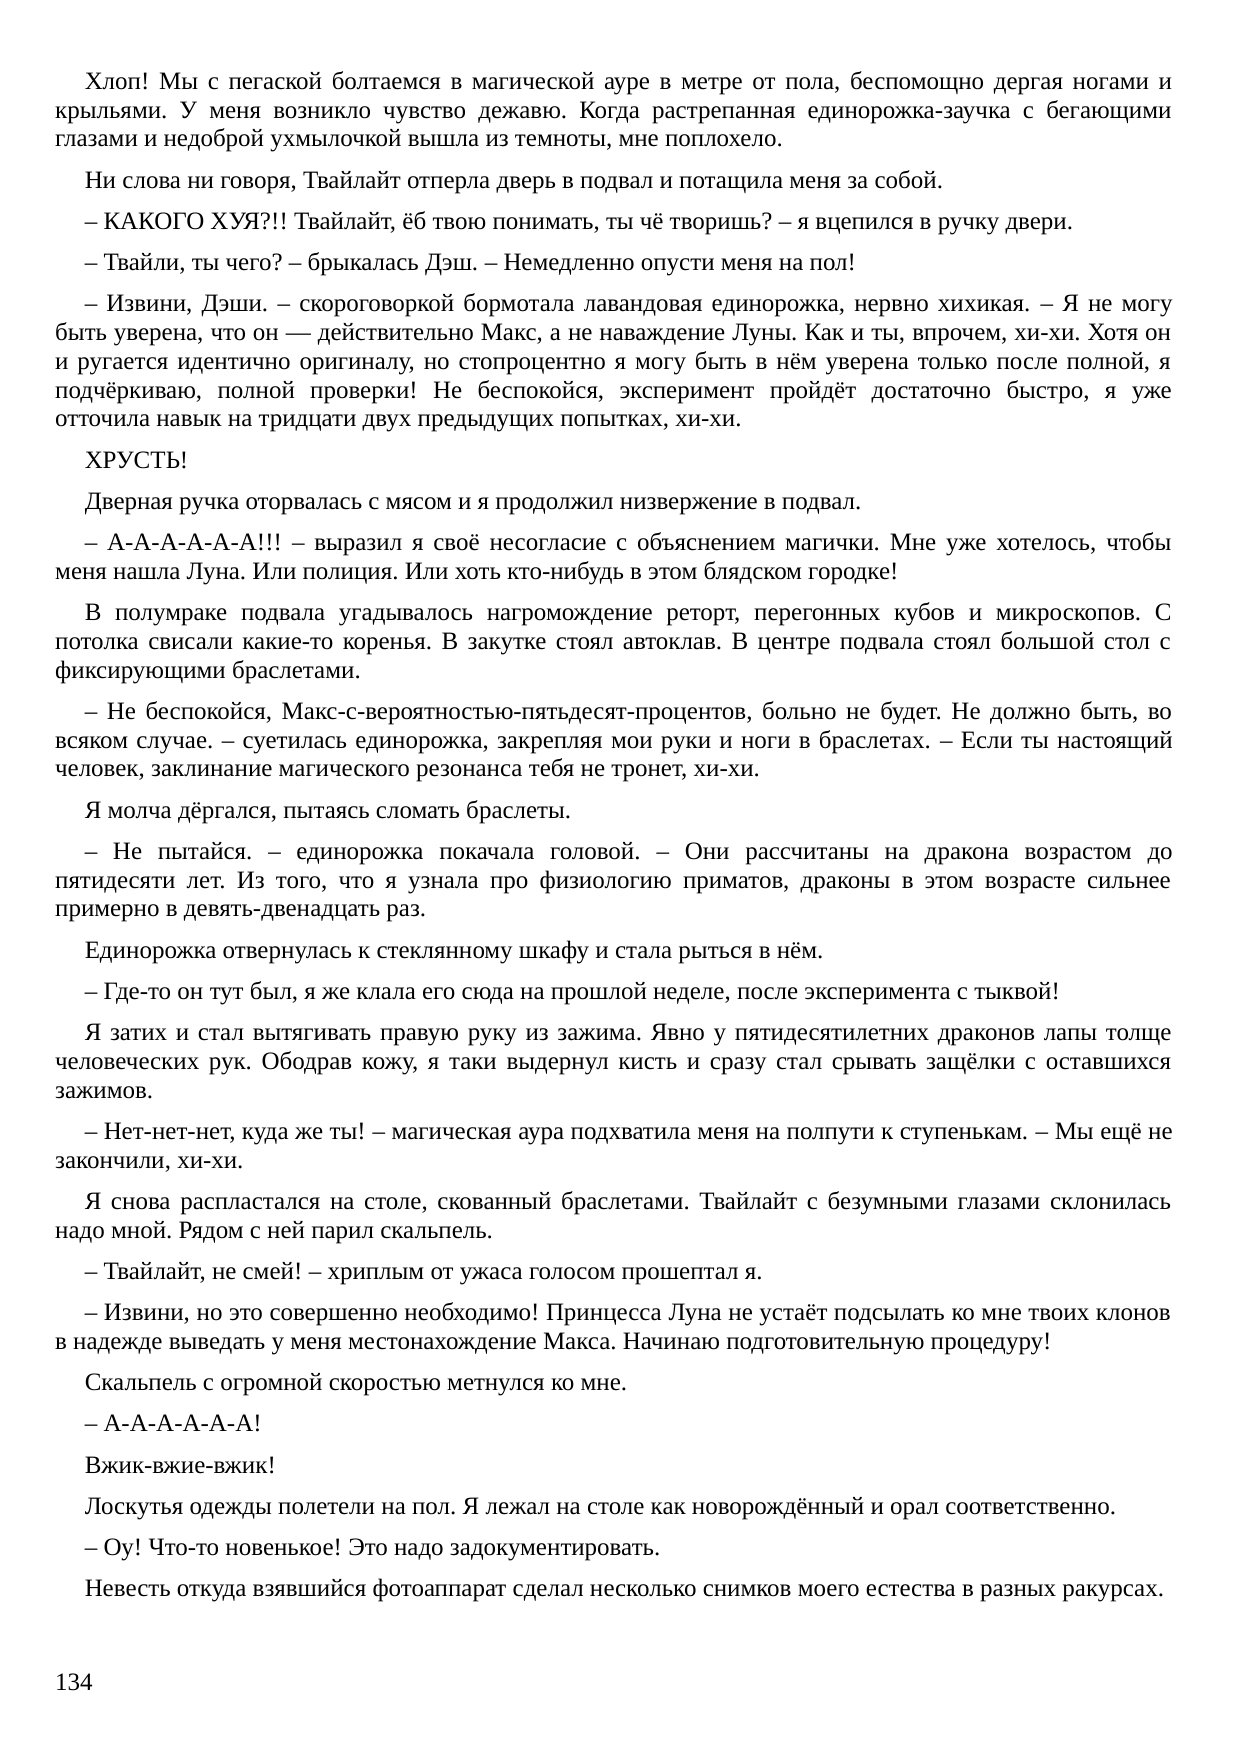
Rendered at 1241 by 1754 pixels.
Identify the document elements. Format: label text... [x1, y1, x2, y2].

text – Где-то он тут был, я же клала его сюда на прошлой неделе, после эксперимента с тыквой! [55, 976, 1173, 1005]
text ХРУСТЬ! [55, 445, 1173, 473]
text Вжик-вжие-вжик! [55, 1450, 1173, 1478]
text – Не беспокойся, Макс-с-вероятностью-пятьдесят-процентов, больно не будет. Не должно быть, во всяком случае. – суетилась единорожка, закрепляя мои руки и ноги в браслетах. – Если ты настоящий человек, заклинание магического резонанса тебя не тронет, хи-хи. [55, 696, 1173, 782]
text Я снова распластался на столе, скованный браслетами. Твайлайт с безумными глазами склонилась надо мной. Рядом с ней парил скальпель. [55, 1186, 1173, 1243]
text – Извини, Дэши. – скороговоркой бормотала лавандовая единорожка, нервно хихикая. – Я не могу быть уверена, что он — действительно Макс, а не наваждение Луны. Как и ты, впрочем, хи-хи. Хотя он и ругается идентично оригиналу, но стопроцентно я могу быть в нём уверена только после полной, я подчёркиваю, полной проверки! Не беспокойся, эксперимент пройдёт достаточно быстро, я уже отточила навык на тридцати двух предыдущих попытках, хи-хи. [55, 288, 1173, 432]
text Хлоп! Мы с пегаской болтаемся в магической ауре в метре от пола, беспомощно дергая ногами и крыльями. У меня возникло чувство дежавю. Когда растрепанная единорожка-заучка с бегающими глазами и недоброй ухмылочкой вышла из темноты, мне поплохело. [55, 66, 1173, 152]
text Ни слова ни говоря, Твайлайт отперла дверь в подвал и потащила меня за собой. [55, 165, 1173, 193]
text – Твайлайт, не смей! – хриплым от ужаса голосом прошептал я. [55, 1256, 1173, 1285]
text Я затих и стал вытягивать правую руку из зажима. Явно у пятидесятилетних драконов лапы толще человеческих рук. Ободрав кожу, я таки выдернул кисть и сразу стал срывать защёлки с оставшихся зажимов. [55, 1017, 1173, 1103]
text Дверная ручка оторвалась с мясом и я продолжил низвержение в подвал. [55, 486, 1173, 515]
text В полумраке подвала угадывалось нагромождение реторт, перегонных кубов и микроскопов. С потолка свисали какие-то коренья. В закутке стоял автоклав. В центре подвала стоял большой стол с фиксирующими браслетами. [55, 597, 1173, 683]
text – Не пытайся. – единорожка покачала головой. – Они рассчитаны на дракона возрастом до пятидесяти лет. Из того, что я узнала про физиологию приматов, драконы в этом возрасте сильнее примерно в девять-двенадцать раз. [55, 836, 1173, 922]
text Невесть откуда взявшийся фотоаппарат сделал несколько снимков моего естества в разных ракурсах. [55, 1573, 1173, 1602]
text – Оу! Что-то новенькое! Это надо задокументировать. [55, 1532, 1173, 1561]
text – Нет-нет-нет, куда же ты! – магическая аура подхватила меня на полпути к ступенькам. – Мы ещё не закончили, хи-хи. [55, 1116, 1173, 1173]
text – КАКОГО ХУЯ?!! Твайлайт, ёб твою понимать, ты чё творишь? – я вцепился в ручку двери. [55, 206, 1173, 235]
text Скальпель с огромной скоростью метнулся ко мне. [55, 1367, 1173, 1396]
text Единорожка отвернулась к стеклянному шкафу и стала рыться в нём. [55, 935, 1173, 963]
text Лоскутья одежды полетели на пол. Я лежал на столе как новорождённый и орал соответственно. [55, 1491, 1173, 1520]
text – Твайли, ты чего? – брыкалась Дэш. – Немедленно опусти меня на пол! [55, 247, 1173, 276]
text – А-А-А-А-А-А!!! – выразил я своё несогласие с объяснением магички. Мне уже хотелось, чтобы меня нашла Луна. Или полиция. Или хоть кто-нибудь в этом блядском городке! [55, 527, 1173, 585]
text – А-А-А-А-А-А! [55, 1408, 1173, 1437]
text – Извини, но это совершенно необходимо! Принцесса Луна не устаёт подсылать ко мне твоих клонов в надежде выведать у меня местонахождение Макса. Начинаю подготовительную процедуру! [55, 1297, 1173, 1355]
text Я молча дёргался, пытаясь сломать браслеты. [55, 795, 1173, 823]
